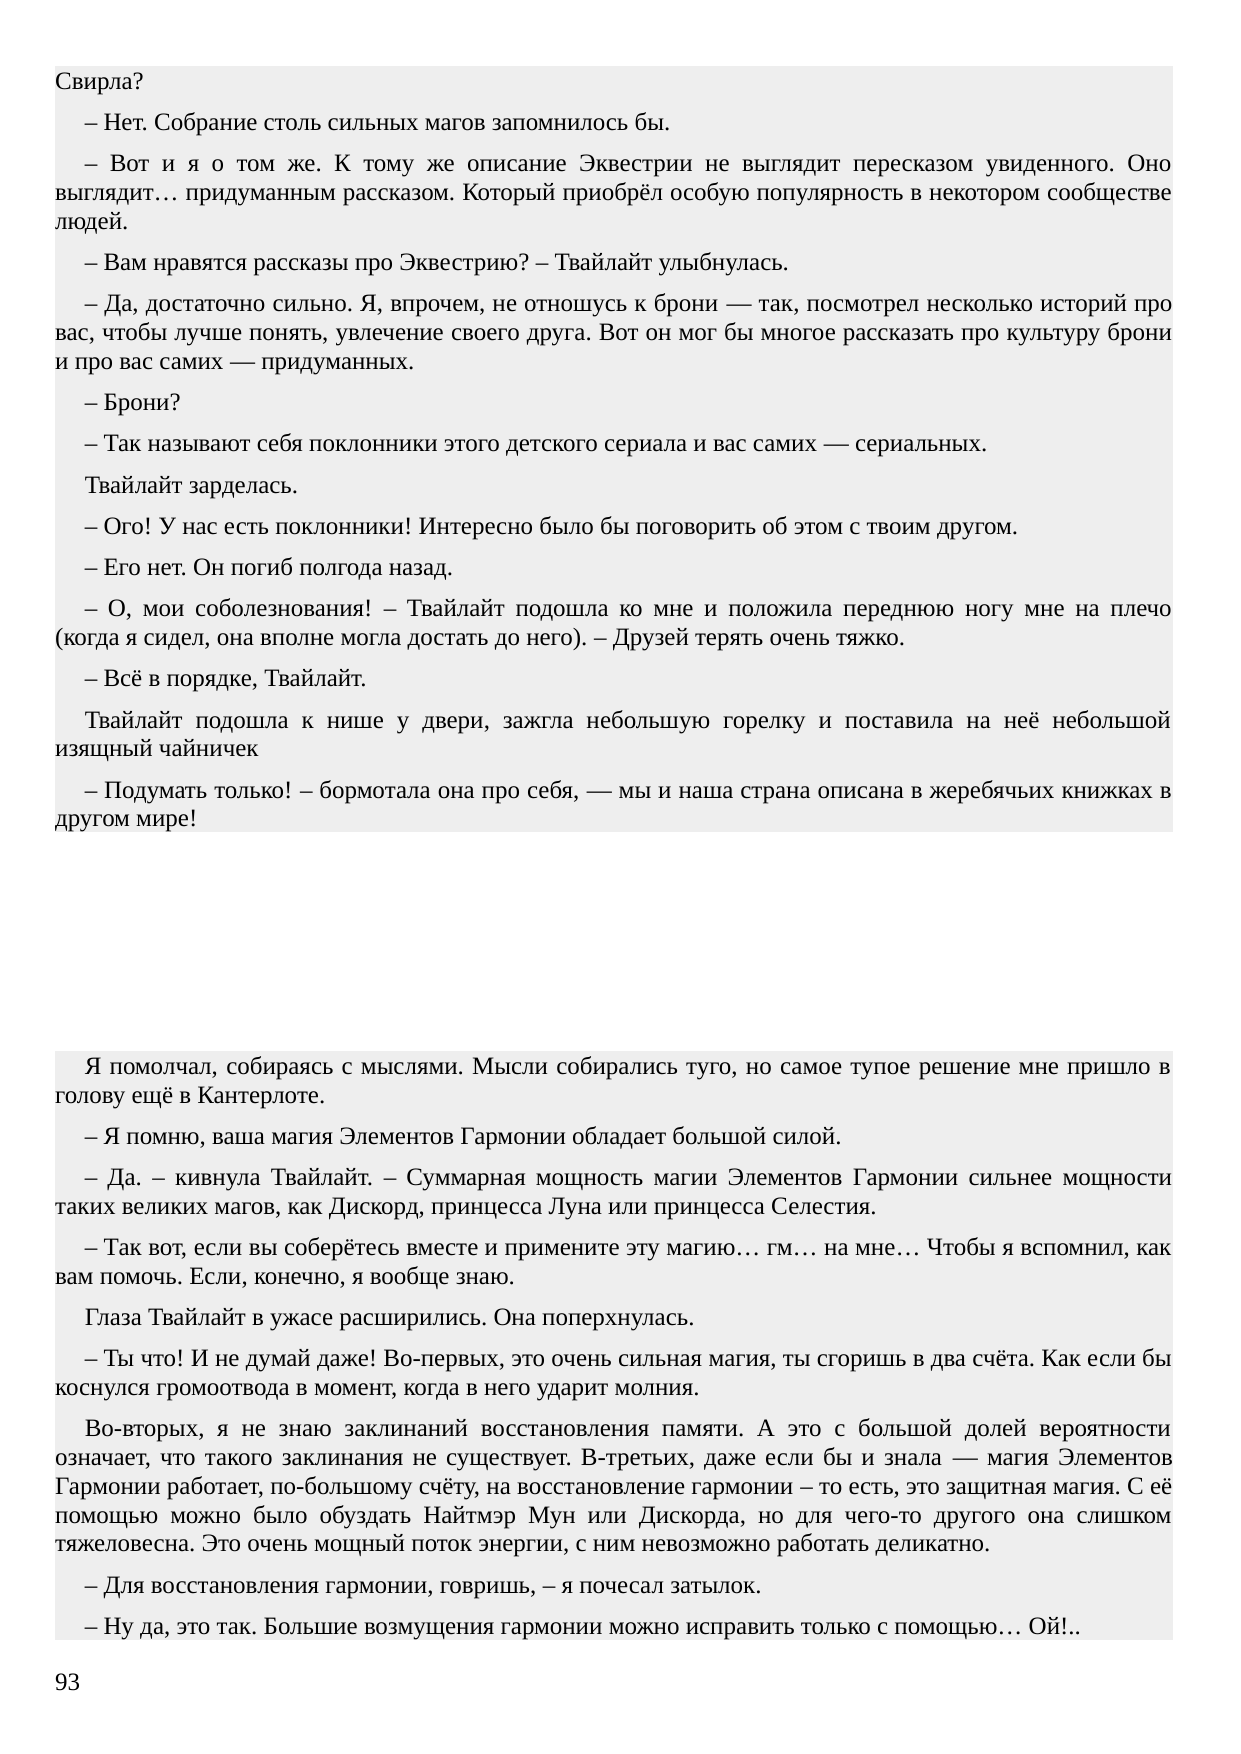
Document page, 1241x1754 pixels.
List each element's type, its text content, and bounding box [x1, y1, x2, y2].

text – Ого! У нас есть поклонники! Интересно было бы поговорить об этом с твоим другом. [55, 511, 1173, 540]
text Во-вторых, я не знаю заклинаний восстановления памяти. А это с большой долей вероятности означает, что такого заклинания не существует. В-третьих, даже если бы и знала — магия Элементов Гармонии работает, по-большому счёту, на восстановление гармонии – то есть, это защитная магия. С её помощью можно было обуздать Найтмэр Мун или Дискорда, но для чего-то другого она слишком тяжеловесна. Это очень мощный поток энергии, с ним невозможно работать деликатно. [55, 1413, 1173, 1557]
text – Вам нравятся рассказы про Эквестрию? – Твайлайт улыбнулась. [55, 247, 1173, 276]
text – Я помню, ваша магия Элементов Гармонии обладает большой силой. [55, 1121, 1173, 1150]
text – Так вот, если вы соберётесь вместе и примените эту магию… гм… на мне… Чтобы я вспомнил, как вам помочь. Если, конечно, я вообще знаю. [55, 1232, 1173, 1290]
text Я помолчал, собираясь с мыслями. Мысли собирались туго, но самое тупое решение мне пришло в голову ещё в Кантерлоте. [55, 1051, 1173, 1108]
text – Брони? [55, 387, 1173, 416]
text – Нет. Собрание столь сильных магов запомнилось бы. [55, 107, 1173, 136]
text – Ну да, это так. Большие возмущения гармонии можно исправить только с помощью… Ой!.. [55, 1611, 1173, 1640]
text – Подумать только! – бормотала она про себя, — мы и наша страна описана в жеребячьих книжках в другом мире! [55, 775, 1173, 832]
text – Вот и я о том же. К тому же описание Эквестрии не выглядит пересказом увиденного. Оно выглядит… придуманным рассказом. Который приобрёл особую популярность в некотором сообществе людей. [55, 148, 1173, 235]
text – Так называют себя поклонники этого детского сериала и вас самих — сериальных. [55, 428, 1173, 457]
text – Ты что! И не думай даже! Во-первых, это очень сильная магия, ты сгоришь в два счёта. Как если бы коснулся громоотвода в момент, когда в него ударит молния. [55, 1343, 1173, 1401]
text – Да. – кивнула Твайлайт. – Суммарная мощность магии Элементов Гармонии сильнее мощности таких великих магов, как Дискорд, принцесса Луна или принцесса Селестия. [55, 1162, 1173, 1220]
text – Для восстановления гармонии, говришь, – я почесал затылок. [55, 1570, 1173, 1598]
text Свирла? [55, 66, 1173, 95]
text – Да, достаточно сильно. Я, впрочем, не отношусь к брони — так, посмотрел несколько историй про вас, чтобы лучше понять, увлечение своего друга. Вот он мог бы многое рассказать про культуру брони и про вас самих — придуманных. [55, 288, 1173, 375]
text – Всё в порядке, Твайлайт. [55, 663, 1173, 692]
text Твайлайт подошла к нише у двери, зажгла небольшую горелку и поставила на неё небольшой изящный чайничек [55, 705, 1173, 762]
text – О, мои соболезнования! – Твайлайт подошла ко мне и положила переднюю ногу мне на плечо (когда я сидел, она вполне могла достать до него). – Друзей терять очень тяжко. [55, 593, 1173, 651]
text Твайлайт зарделась. [55, 470, 1173, 498]
text – Его нет. Он погиб полгода назад. [55, 552, 1173, 581]
text Глаза Твайлайт в ужасе расширились. Она поперхнулась. [55, 1302, 1173, 1331]
